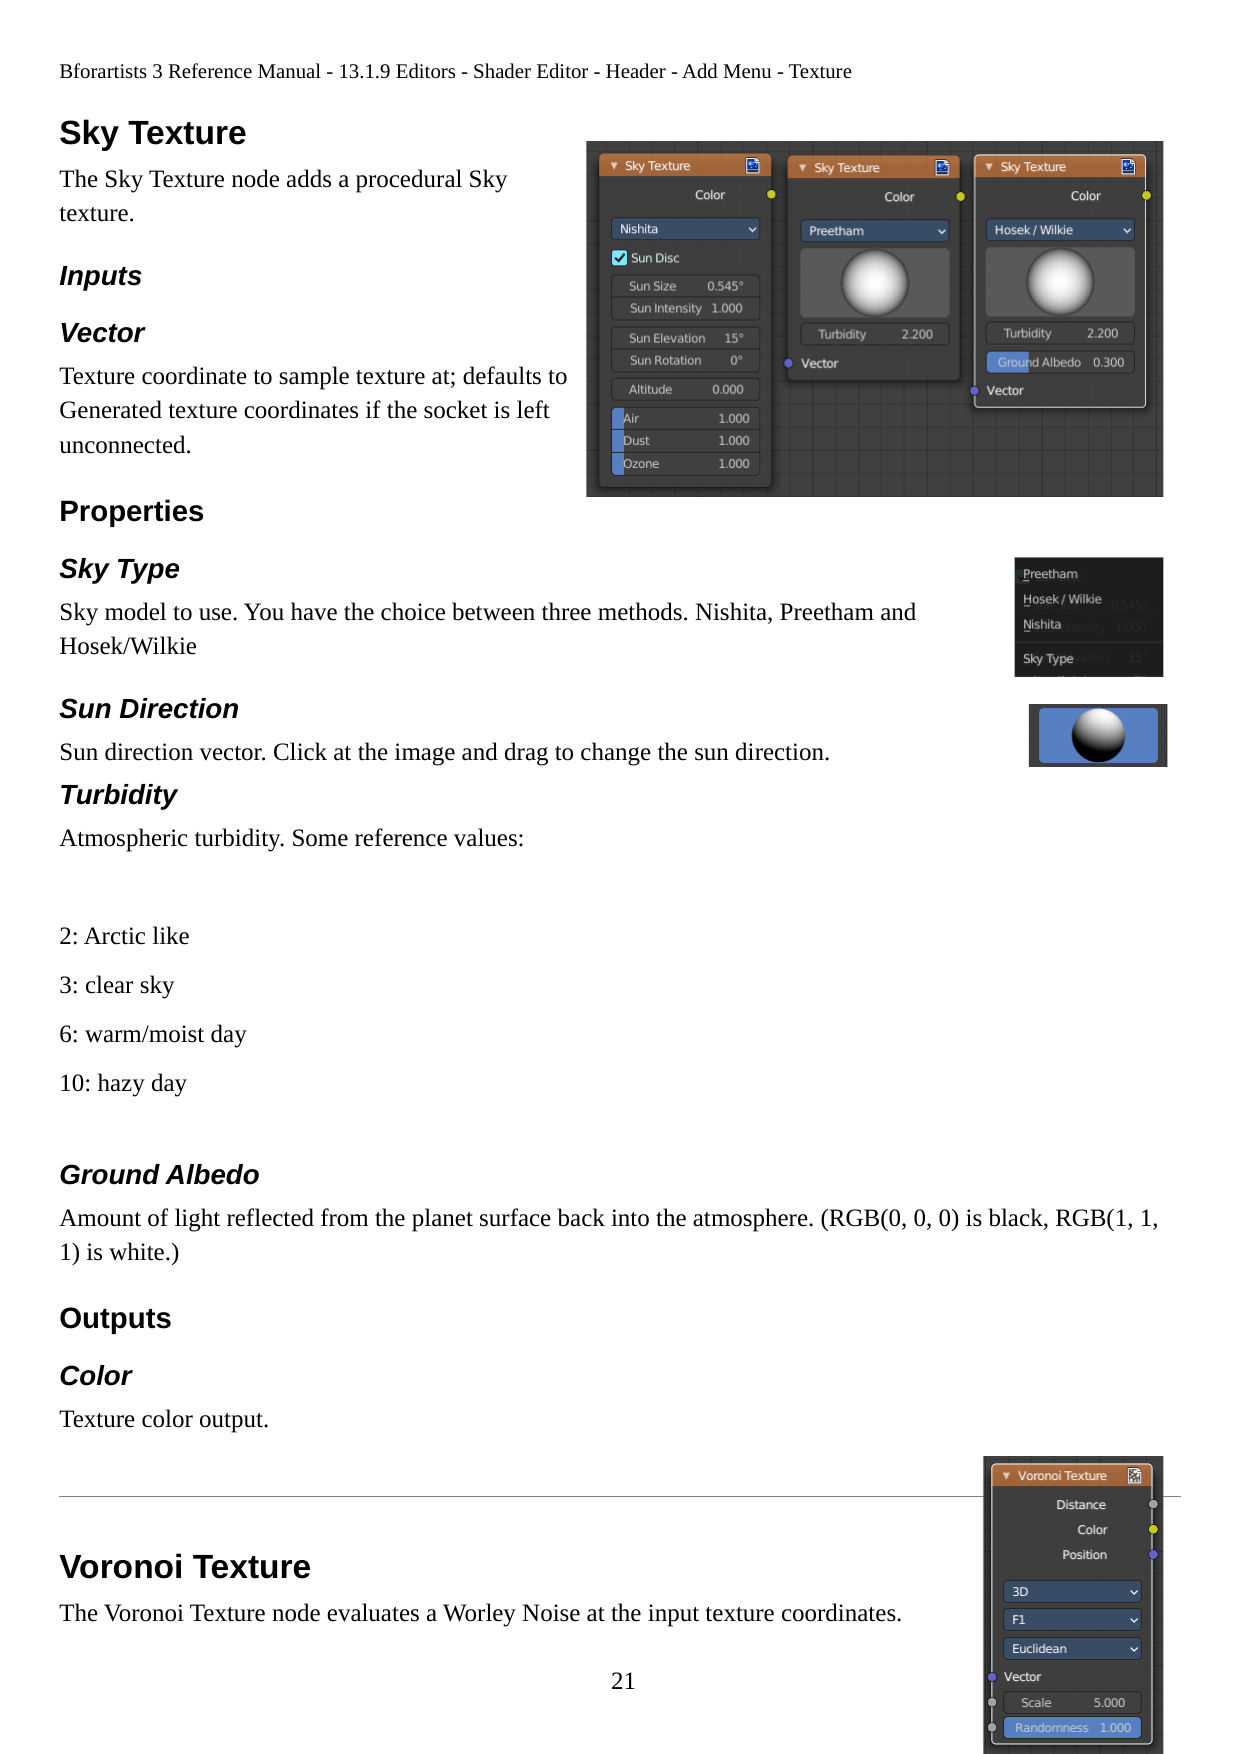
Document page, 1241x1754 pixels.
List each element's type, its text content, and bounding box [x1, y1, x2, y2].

text Amount of light reflected from the planet surface back into the atmosphere. (RGB(0, 0, 0) is black, RGB(1, 1, 1) is white.) [59, 1203, 1181, 1266]
text Texture color output. [59, 1404, 1181, 1433]
picture [1014, 557, 1164, 677]
text Texture coordinate to sample texture at; defaults to Generated texture coordinates if the socket is left unconnected. [59, 361, 586, 459]
text 10: hazy day [59, 1068, 1181, 1097]
subtitle Ground Albedo [59, 1158, 1181, 1190]
subtitle [1164, 317, 1181, 348]
subtitle Sun Direction [59, 693, 1181, 725]
text 6: warm/moist day [59, 1019, 1181, 1048]
text The Sky Texture node adds a procedural Sky texture. [59, 164, 586, 227]
subtitle Inputs [59, 260, 586, 292]
text Sky model to use. You have the choice between three methods. Nishita, Preetham and Hosek/Wilkie [59, 597, 1014, 660]
subtitle Properties [59, 494, 1181, 527]
text [1164, 164, 1181, 227]
subtitle [1164, 1547, 1181, 1586]
picture [983, 1456, 1164, 1754]
picture [1028, 704, 1168, 767]
subtitle Sky Type [59, 552, 1181, 584]
subtitle Turbidity [59, 778, 1181, 810]
picture [586, 141, 1164, 497]
text Sun direction vector. Click at the image and drag to change the sun direction. [59, 737, 1028, 766]
subtitle Sky Texture [59, 113, 1181, 151]
subtitle Color [59, 1360, 1181, 1392]
subtitle Voronoi Texture [59, 1547, 983, 1586]
subtitle Outputs [59, 1301, 1181, 1335]
subtitle [1164, 260, 1181, 292]
text The Voronoi Texture node evaluates a Worley Noise at the input texture coordinates. [59, 1598, 983, 1627]
subtitle Vector [59, 317, 586, 348]
text 2: Arctic like [59, 921, 1181, 950]
text Atmospheric turbidity. Some reference values: [59, 823, 1181, 852]
text 3: clear sky [59, 970, 1181, 999]
